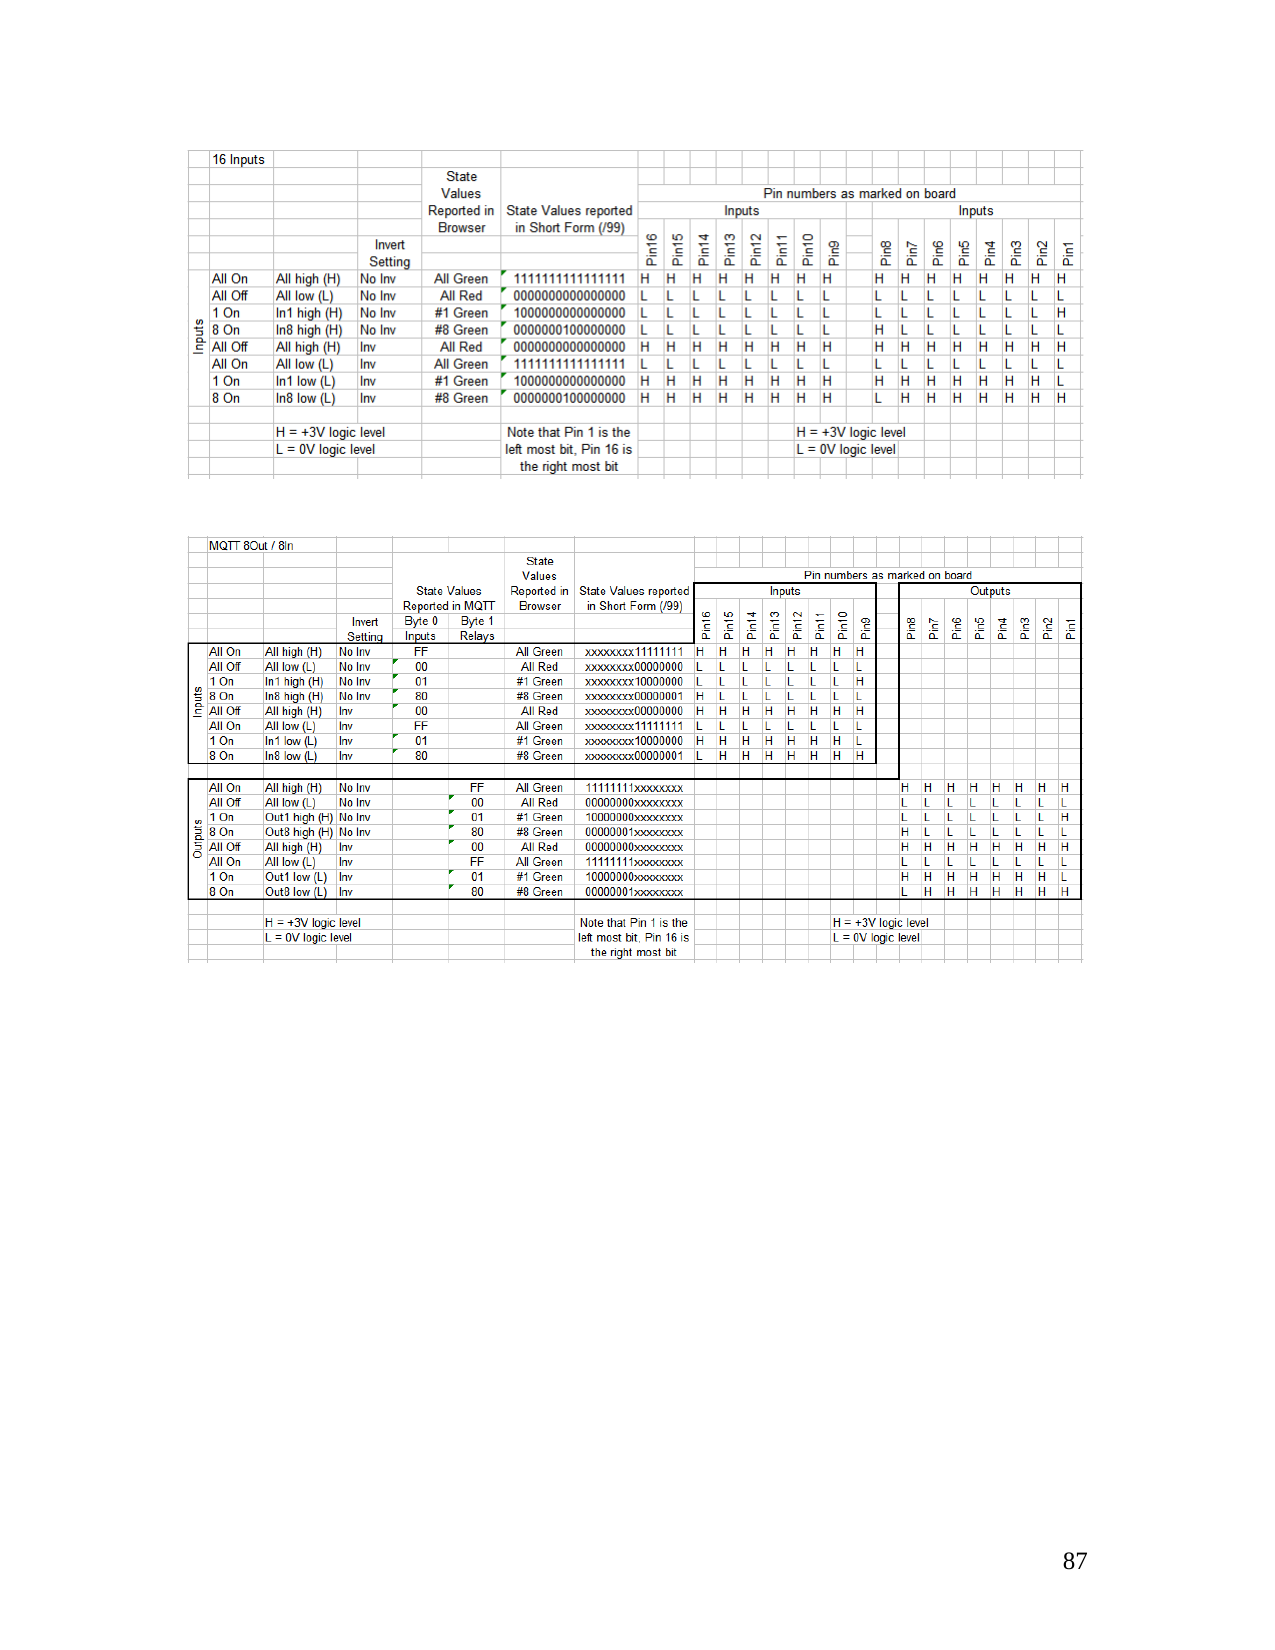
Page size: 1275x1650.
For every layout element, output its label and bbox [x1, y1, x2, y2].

picture [187, 150, 1084, 479]
picture [187, 536, 1084, 963]
